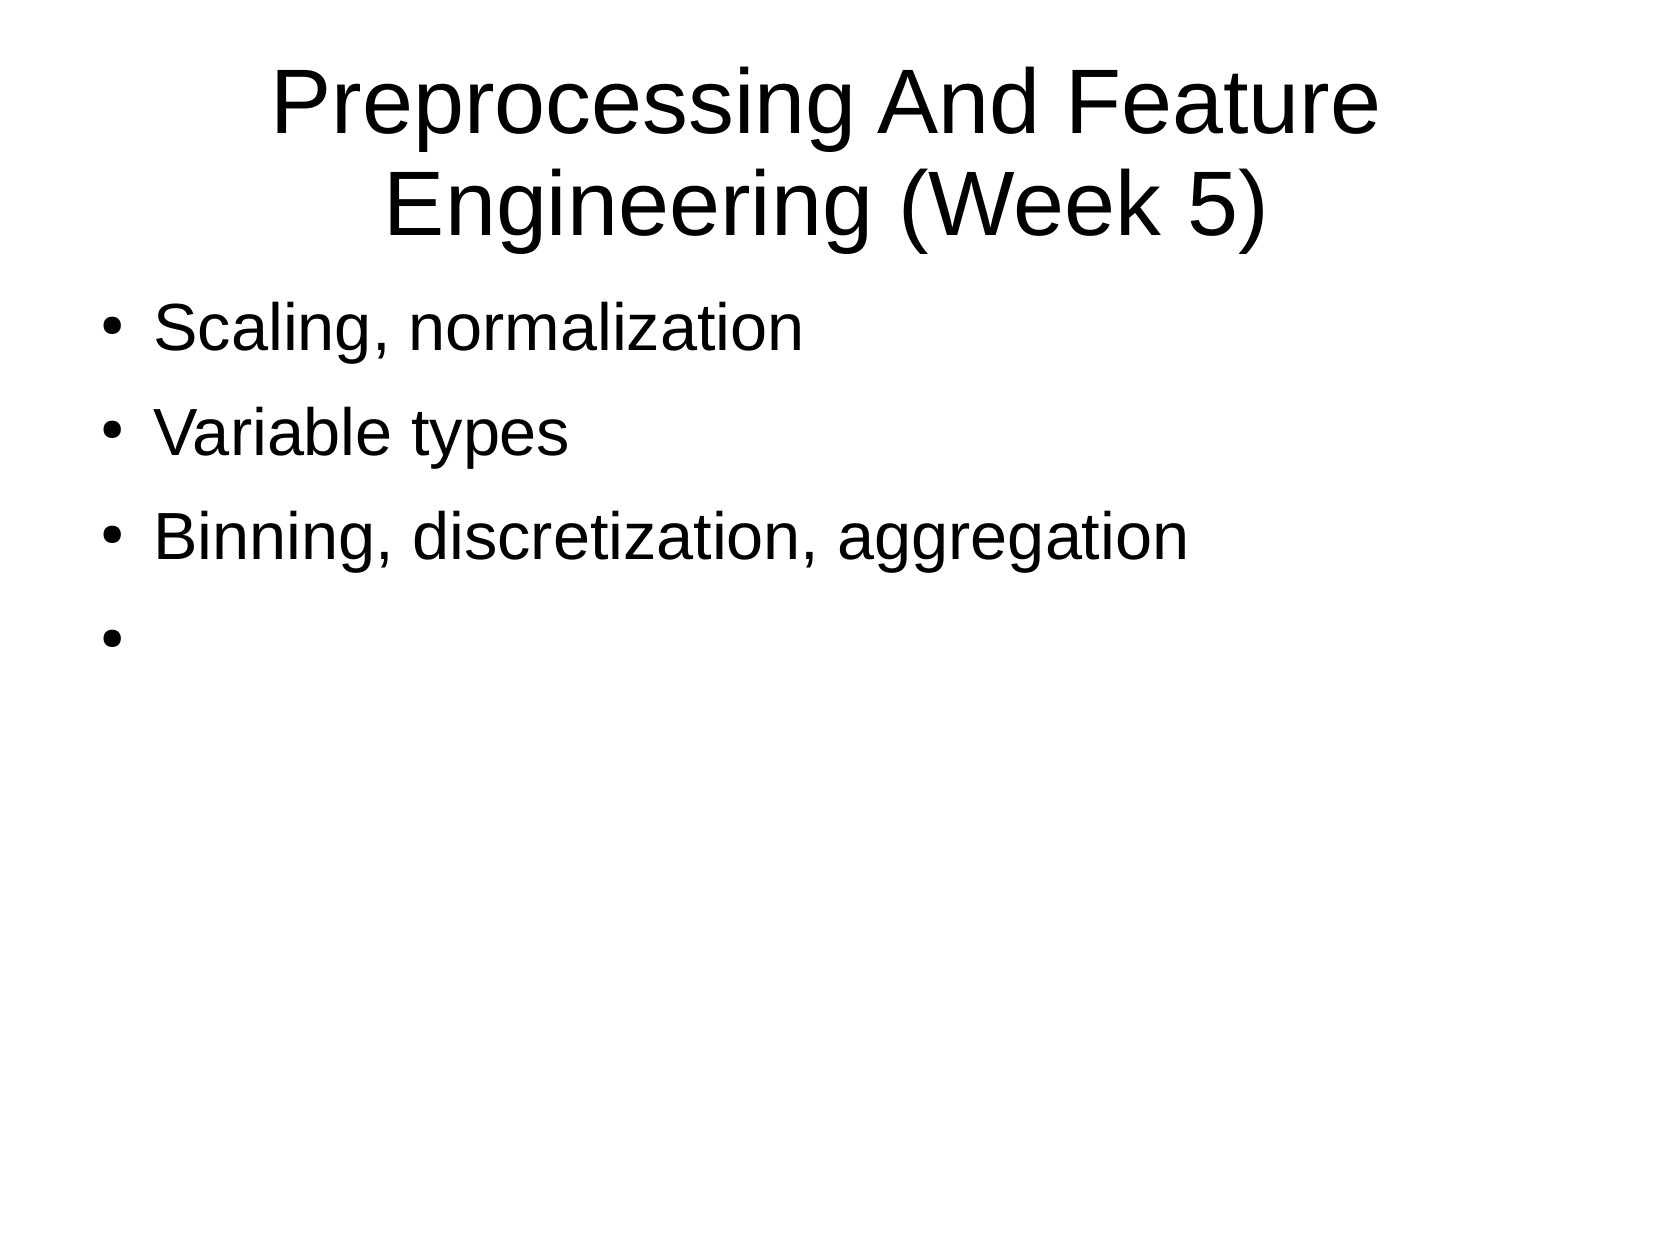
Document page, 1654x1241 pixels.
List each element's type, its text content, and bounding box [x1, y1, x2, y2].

list Scaling, normalization Variable types Binning, discretization, aggregation [82, 290, 1571, 1010]
title Preprocessing And Feature Engineering (Week 5) [82, 49, 1571, 257]
